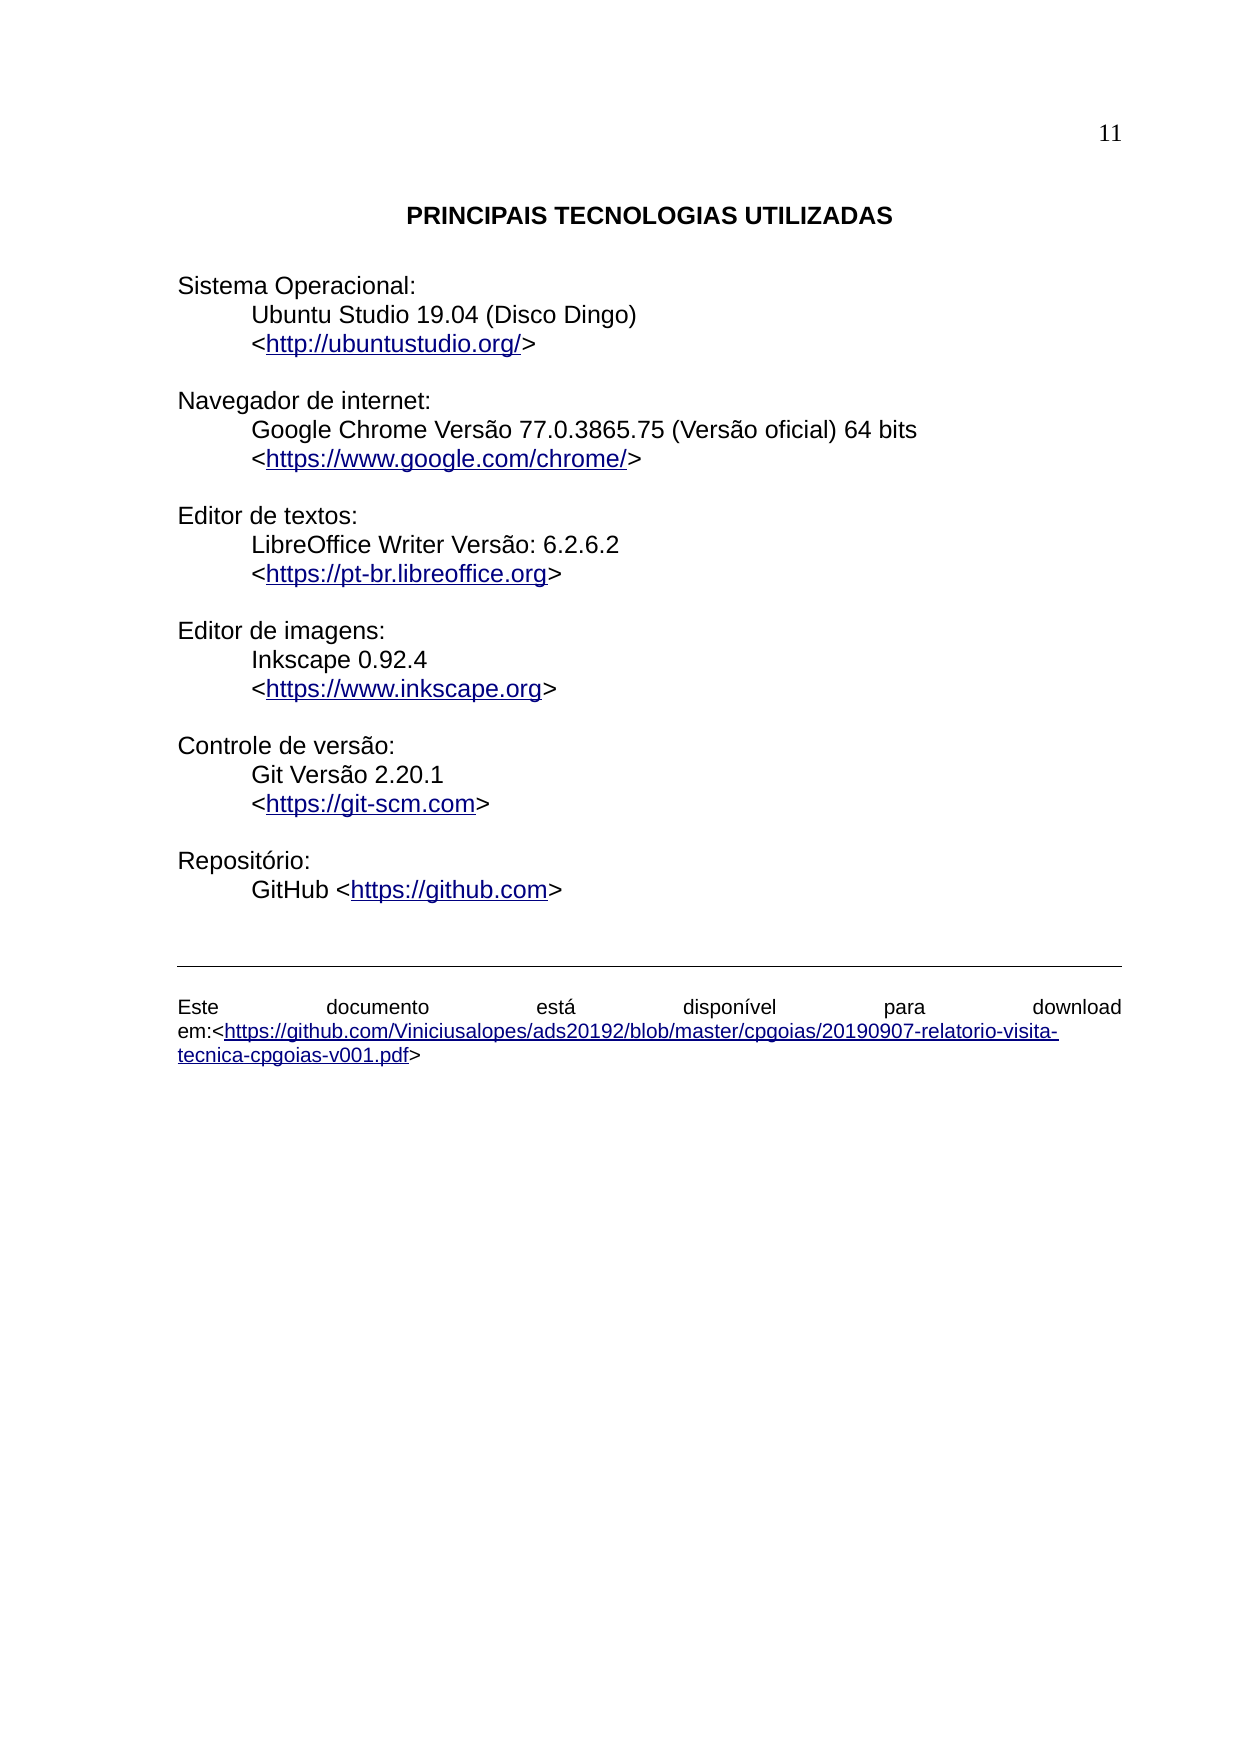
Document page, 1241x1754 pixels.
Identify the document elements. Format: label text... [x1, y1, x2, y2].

text Git Versão 2.20.1 [177, 760, 1122, 789]
text <https://git-scm.com> [177, 789, 1122, 818]
text Google Chrome Versão 77.0.3865.75 (Versão oficial) 64 bits [177, 415, 1122, 444]
text GitHub <https://github.com> [177, 875, 1122, 904]
text Sistema Operacional: [177, 271, 1122, 300]
text <https://www.inkscape.org> [177, 674, 1122, 703]
text Inkscape 0.92.4 [177, 645, 1122, 674]
text <http://ubuntustudio.org/> [177, 329, 1122, 358]
text Repositório: [177, 846, 1122, 875]
text Navegador de internet: [177, 386, 1122, 415]
text <https://pt-br.libreoffice.org> [177, 559, 1122, 588]
text Controle de versão: [177, 731, 1122, 760]
text Ubuntu Studio 19.04 (Disco Dingo) [177, 300, 1122, 329]
text <https://www.google.com/chrome/> [177, 444, 1122, 473]
text Editor de textos: [177, 501, 1122, 530]
subtitle PRINCIPAIS TECNOLOGIAS UTILIZADAS [177, 201, 1122, 230]
text Este documento está disponível para download em:<https://github.com/Viniciusalopes/ads20192/blob/master/cpgoias/20190907-relatorio-visita-tecnica-cpgoias-v001.pdf> [177, 994, 1122, 1066]
text LibreOffice Writer Versão: 6.2.6.2 [177, 530, 1122, 559]
text Editor de imagens: [177, 616, 1122, 645]
